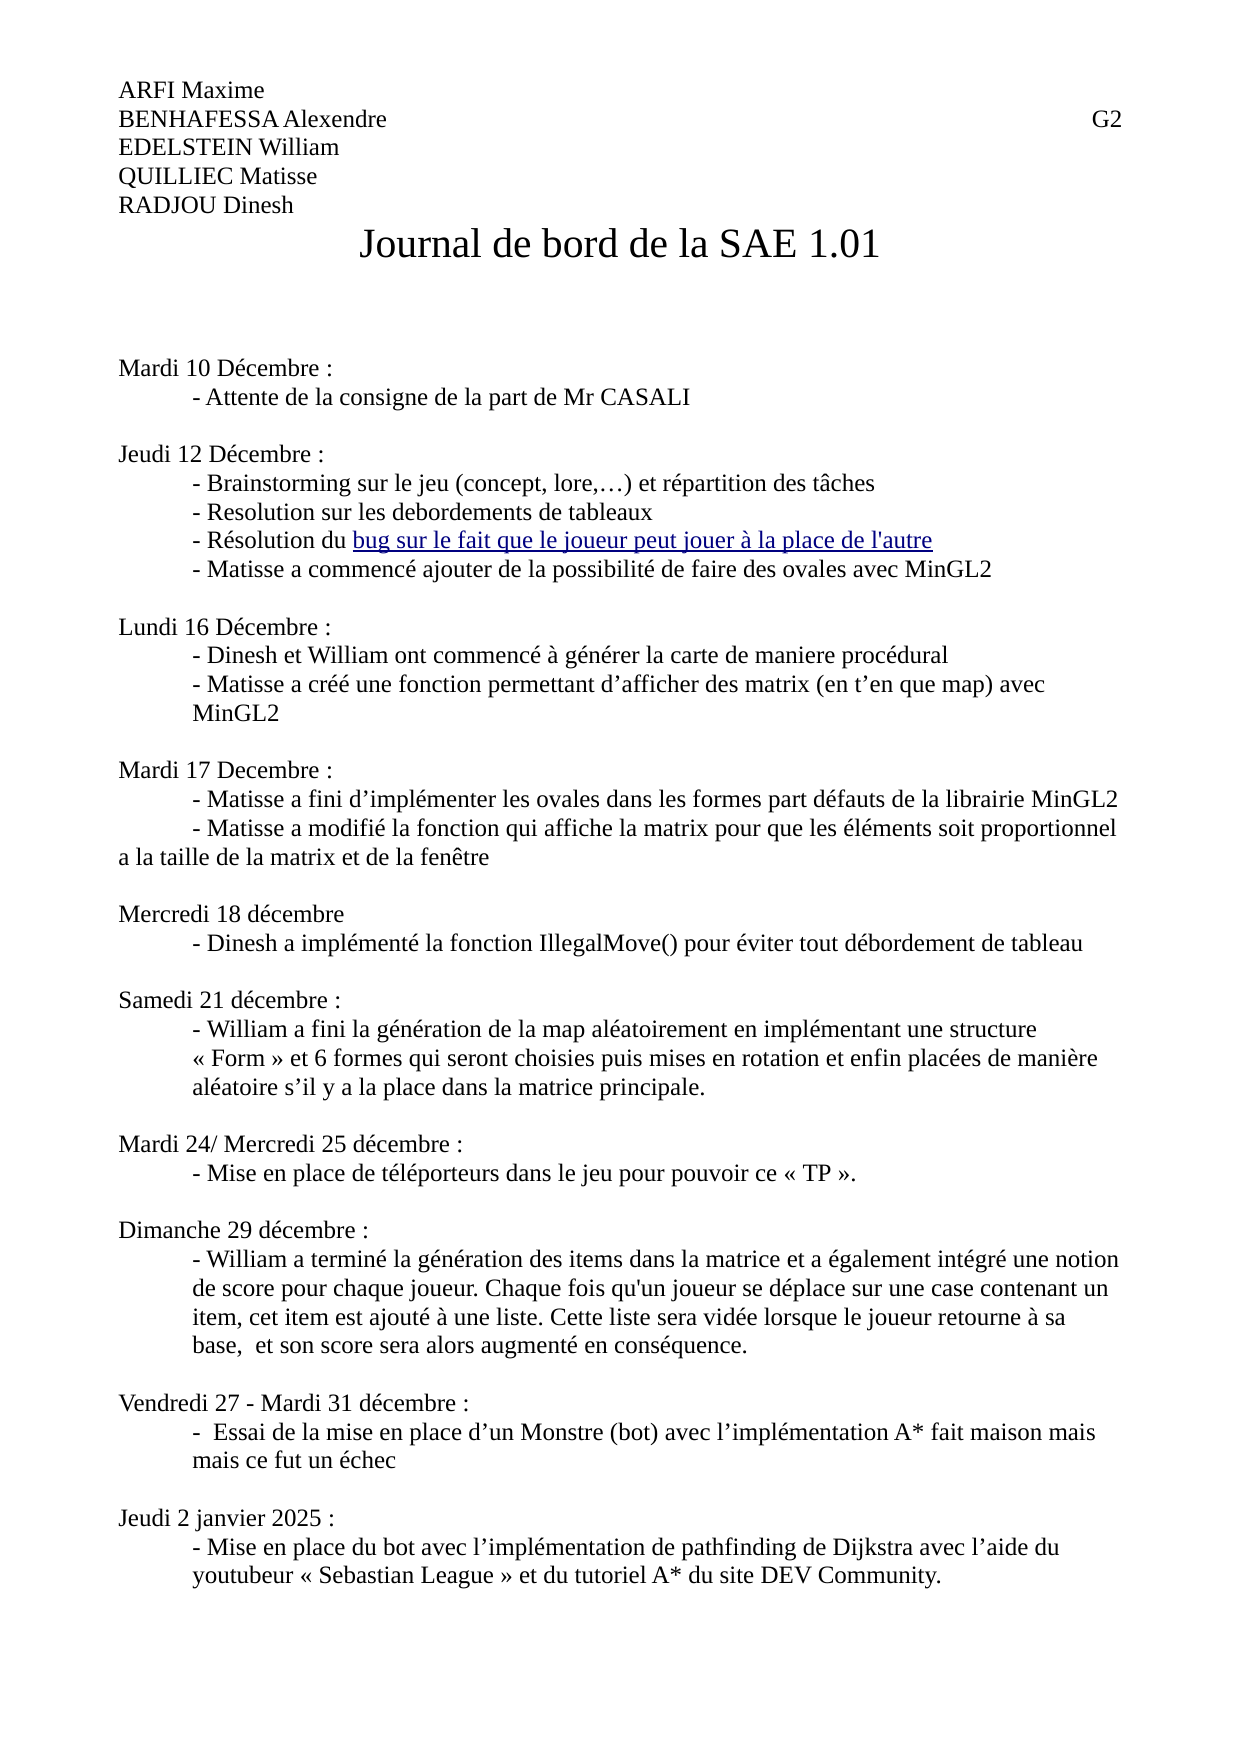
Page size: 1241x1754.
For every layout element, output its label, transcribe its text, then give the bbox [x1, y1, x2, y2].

text Samedi 21 décembre : [118, 985, 1122, 1014]
text - Matisse a créé une fonction permettant d’afficher des matrix (en t’en que map) avec MinGL2 [118, 669, 1122, 727]
text mais ce fut un échec [118, 1445, 1122, 1474]
text - Dinesh et William ont commencé à générer la carte de maniere procédural [118, 640, 1122, 669]
text Jeudi 12 Décembre : [118, 439, 1122, 468]
text Mardi 24/ Mercredi 25 décembre : [118, 1129, 1122, 1158]
text Mardi 10 Décembre : [118, 353, 1122, 382]
text Lundi 16 Décembre : [118, 612, 1122, 640]
text Jeudi 2 janvier 2025 : [118, 1503, 1122, 1532]
text - William a fini la génération de la map aléatoirement en implémentant une structure « Form » et 6 formes qui seront choisies puis mises en rotation et enfin placées de manière aléatoire s’il y a la place dans la matrice principale. [118, 1014, 1122, 1100]
text - Essai de la mise en place d’un Monstre (bot) avec l’implémentation A* fait maison mais [118, 1417, 1122, 1445]
text Mercredi 18 décembre [118, 899, 1122, 928]
text Vendredi 27 - Mardi 31 décembre : [118, 1388, 1122, 1417]
text - Dinesh a implémenté la fonction IllegalMove() pour éviter tout débordement de tableau [118, 928, 1122, 957]
text - Brainstorming sur le jeu (concept, lore,…) et répartition des tâches [118, 468, 1122, 497]
text - Attente de la consigne de la part de Mr CASALI [118, 382, 1122, 410]
text - Résolution du bug sur le fait que le joueur peut jouer à la place de l'autre [118, 525, 1122, 554]
text - Resolution sur les debordements de tableaux [118, 497, 1122, 525]
text Dimanche 29 décembre : [118, 1215, 1122, 1244]
text - Matisse a fini d’implémenter les ovales dans les formes part défauts de la librairie MinGL2 [118, 784, 1122, 813]
text Journal de bord de la SAE 1.01 [118, 219, 1122, 267]
text Mardi 17 Decembre : [118, 755, 1122, 784]
text - Mise en place de téléporteurs dans le jeu pour pouvoir ce « TP ». [118, 1158, 1122, 1187]
text - Matisse a commencé ajouter de la possibilité de faire des ovales avec MinGL2 [118, 554, 1122, 583]
text - William a terminé la génération des items dans la matrice et a également intégré une notion de score pour chaque joueur. Chaque fois qu'un joueur se déplace sur une case contenant un item, cet item est ajouté à une liste. Cette liste sera vidée lorsque le joueur retourne à sa base, et son score sera alors augmenté en conséquence. [118, 1244, 1122, 1359]
text - Matisse a modifié la fonction qui affiche la matrix pour que les éléments soit proportionnel a la taille de la matrix et de la fenêtre [118, 813, 1122, 870]
text - Mise en place du bot avec l’implémentation de pathfinding de Dijkstra avec l’aide du youtubeur « Sebastian League » et du tutoriel A* du site DEV Community. [118, 1532, 1122, 1589]
